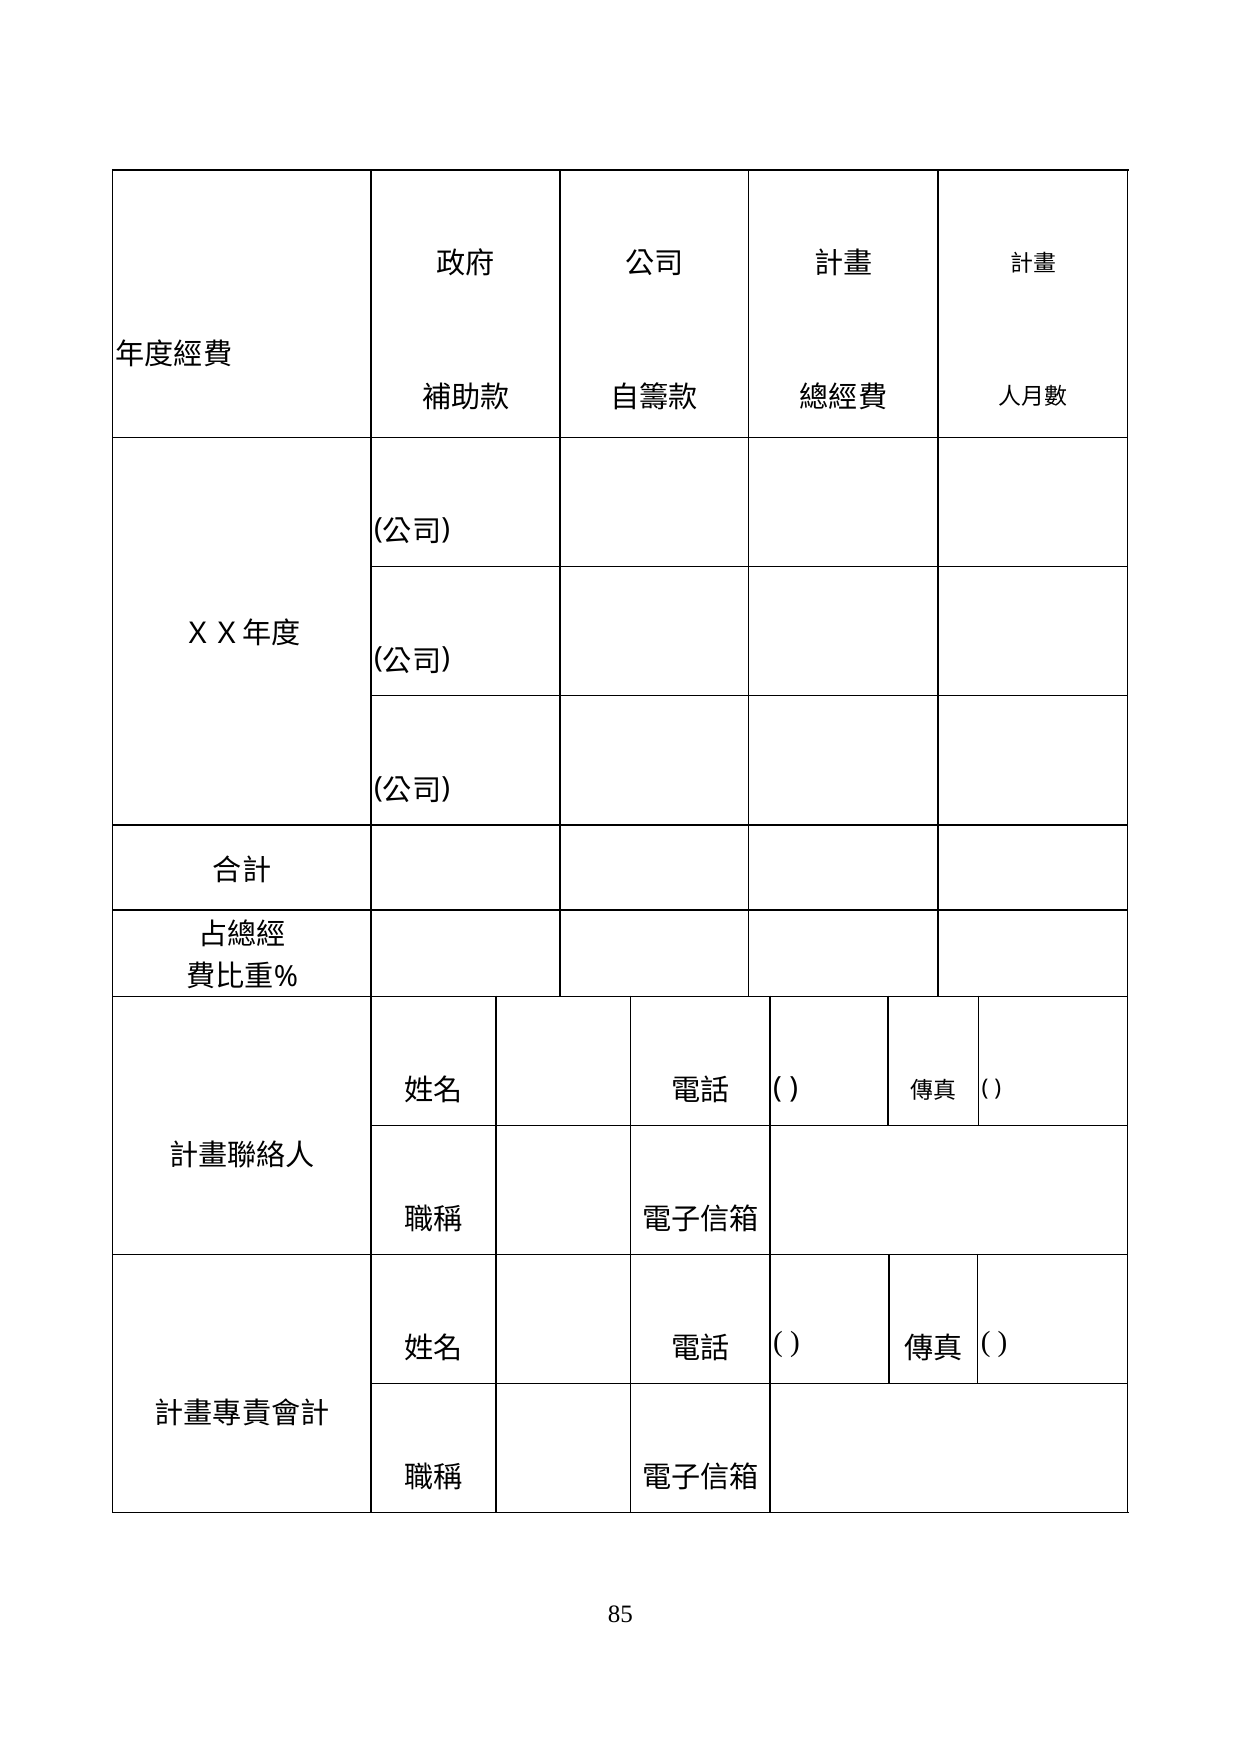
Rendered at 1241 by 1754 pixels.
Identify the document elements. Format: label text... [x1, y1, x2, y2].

table_cell 計畫聯絡人 [113, 997, 370, 1254]
table_cell [497, 997, 630, 1124]
table_cell 計畫 人月數 [939, 171, 1127, 437]
table_cell [749, 567, 937, 695]
table_cell [372, 826, 559, 909]
table_cell 合計 [113, 826, 370, 909]
table_cell 職稱 [372, 1384, 495, 1512]
table_cell [561, 911, 748, 996]
table_cell 電話 [631, 997, 769, 1124]
table_cell 年度經費 [113, 171, 370, 437]
table_cell ( ) [771, 997, 887, 1124]
table_cell [939, 826, 1127, 909]
table_cell [771, 1384, 1127, 1512]
table_cell 公司 自籌款 [561, 171, 748, 437]
table_cell 姓名 [372, 997, 495, 1124]
table_cell ( ) [771, 1255, 888, 1383]
table_cell 占總經 費比重% [113, 911, 370, 996]
table_cell ＸＸ年度 [113, 438, 370, 824]
table_cell 電子信箱 [631, 1384, 769, 1512]
table_cell [771, 1126, 1127, 1254]
table_cell 傳真 [889, 997, 978, 1124]
table_cell [939, 438, 1127, 566]
table_cell (公司) [372, 567, 559, 695]
table_cell 姓名 [372, 1255, 495, 1383]
table_cell [939, 567, 1127, 695]
table_cell 電子信箱 [631, 1126, 769, 1254]
table_cell [561, 826, 748, 909]
table_cell [749, 696, 937, 824]
table_cell (公司) [372, 438, 559, 566]
table_cell ( ) [979, 997, 1127, 1124]
table_cell 政府 補助款 [372, 171, 559, 437]
table_cell [497, 1384, 630, 1512]
table_cell 電話 [631, 1255, 769, 1383]
table_cell [749, 438, 937, 566]
table_cell 計畫 總經費 [749, 171, 937, 437]
table_cell 職稱 [372, 1126, 495, 1254]
table_cell [561, 567, 748, 695]
table_cell [561, 696, 748, 824]
table_cell [561, 438, 748, 566]
table_cell 傳真 [890, 1255, 977, 1383]
table_cell 計畫專責會計 [113, 1255, 370, 1512]
table_cell [749, 826, 937, 909]
table_cell [939, 696, 1127, 824]
table_cell [749, 911, 937, 996]
table_cell [372, 911, 559, 996]
table_cell [497, 1126, 630, 1254]
table_cell ( ) [978, 1255, 1127, 1383]
table_cell [497, 1255, 630, 1383]
table_cell [939, 911, 1127, 996]
table_cell (公司) [372, 696, 559, 824]
